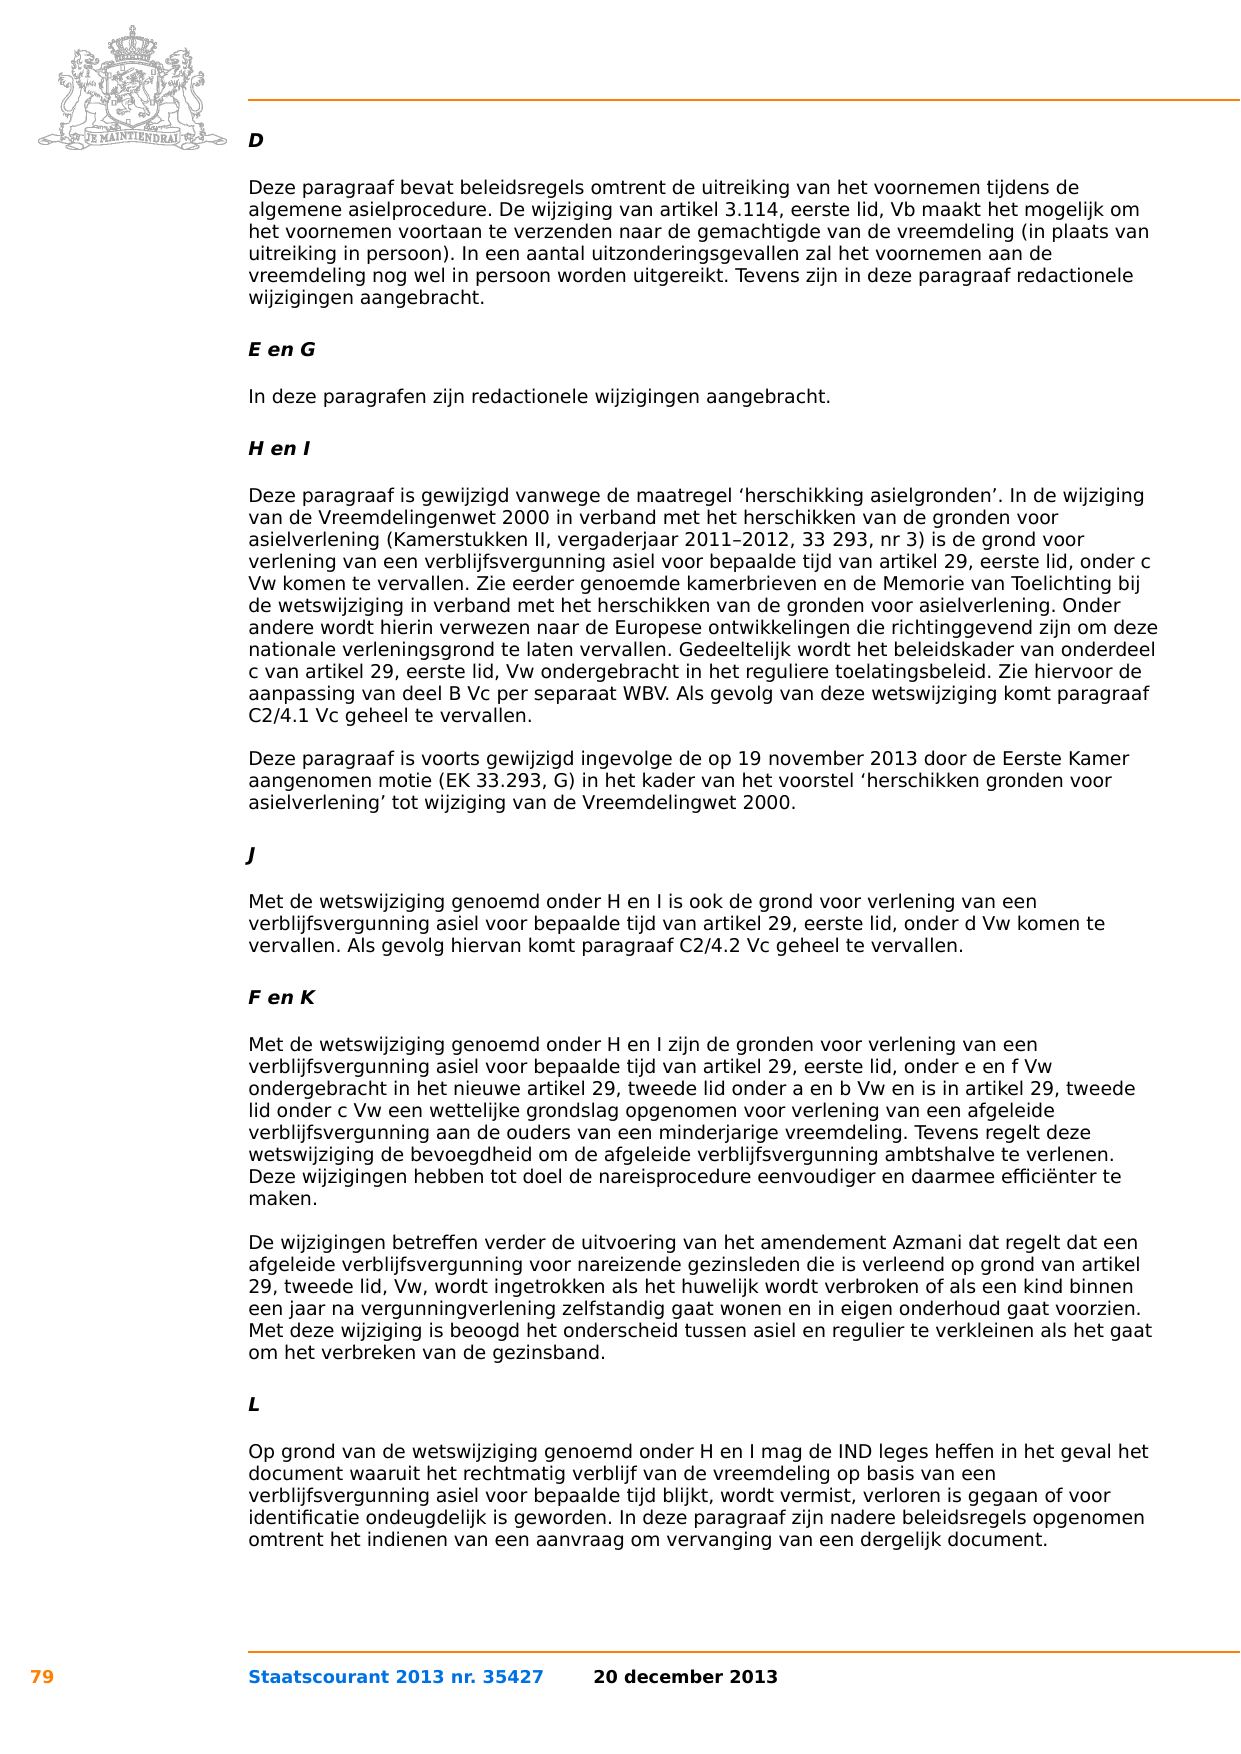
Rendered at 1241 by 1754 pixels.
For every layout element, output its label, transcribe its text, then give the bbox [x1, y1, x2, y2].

text Met de wetswijziging genoemd onder H en I is ook de grond voor verlening van een verblijfsvergunning asiel voor bepaalde tijd van artikel 29, eerste lid, onder d Vw komen te vervallen. Als gevolg hiervan komt paragraaf C2/4.2 Vc geheel te vervallen. [248, 891, 1163, 957]
text In deze paragrafen zijn redactionele wijzigingen aangebracht. [248, 386, 1163, 408]
text De wijzigingen betreffen verder de uitvoering van het amendement Azmani dat regelt dat een afgeleide verblijfsvergunning voor nareizende gezinsleden die is verleend op grond van artikel 29, tweede lid, Vw, wordt ingetrokken als het huwelijk wordt verbroken of als een kind binnen een jaar na vergunningverlening zelfstandig gaat wonen en in eigen onderhoud gaat voorzien. Met deze wijziging is beoogd het onderscheid tussen asiel en regulier te verkleinen als het gaat om het verbreken van de gezinsband. [248, 1232, 1163, 1364]
text Deze paragraaf is gewijzigd vanwege de maatregel ‘herschikking asielgronden’. In de wijziging van de Vreemdelingenwet 2000 in verband met het herschikken van de gronden voor asielverlening (Kamerstukken II, vergaderjaar 2011–2012, 33 293, nr 3) is de grond voor verlening van een verblijfsvergunning asiel voor bepaalde tijd van artikel 29, eerste lid, onder c Vw komen te vervallen. Zie eerder genoemde kamerbrieven en de Memorie van Toelichting bij de wetswijziging in verband met het herschikken van de gronden voor asielverlening. Onder andere wordt hierin verwezen naar de Europese ontwikkelingen die richtinggevend zijn om deze nationale verleningsgrond te laten vervallen. Gedeeltelijk wordt het beleidskader van onderdeel c van artikel 29, eerste lid, Vw ondergebracht in het reguliere toelatingsbeleid. Zie hiervoor de aanpassing van deel B Vc per separaat WBV. Als gevolg van deze wetswijziging komt paragraaf C2/4.1 Vc geheel te vervallen. [248, 485, 1163, 726]
subtitle H en I [248, 438, 1163, 460]
picture [38, 25, 227, 150]
subtitle F en K [248, 987, 1163, 1009]
text Deze paragraaf is voorts gewijzigd ingevolge de op 19 november 2013 door de Eerste Kamer aangenomen motie (EK 33.293, G) in het kader van het voorstel ‘herschikken gronden voor asielverlening’ tot wijziging van de Vreemdelingwet 2000. [248, 748, 1163, 814]
subtitle L [248, 1394, 1163, 1416]
text Op grond van de wetswijziging genoemd onder H en I mag de IND leges heffen in het geval het document waaruit het rechtmatig verblijf van de vreemdeling op basis van een verblijfsvergunning asiel voor bepaalde tijd blijkt, wordt vermist, verloren is gegaan of voor identificatie ondeugdelijk is geworden. In deze paragraaf zijn nadere beleidsregels opgenomen omtrent het indienen van een aanvraag om vervanging van een dergelijk document. [248, 1441, 1163, 1551]
text Deze paragraaf bevat beleidsregels omtrent de uitreiking van het voornemen tijdens de algemene asielprocedure. De wijziging van artikel 3.114, eerste lid, Vb maakt het mogelijk om het voornemen voortaan te verzenden naar de gemachtigde van de vreemdeling (in plaats van uitreiking in persoon). In een aantal uitzonderingsgevallen zal het voornemen aan de vreemdeling nog wel in persoon worden uitgereikt. Tevens zijn in deze paragraaf redactionele wijzigingen aangebracht. [248, 177, 1163, 309]
subtitle J [248, 844, 1163, 866]
text Met de wetswijziging genoemd onder H en I zijn de gronden voor verlening van een verblijfsvergunning asiel voor bepaalde tijd van artikel 29, eerste lid, onder e en f Vw ondergebracht in het nieuwe artikel 29, tweede lid onder a en b Vw en is in artikel 29, tweede lid onder c Vw een wettelijke grondslag opgenomen voor verlening van een afgeleide verblijfsvergunning aan de ouders van een minderjarige vreemdeling. Tevens regelt deze wetswijziging de bevoegdheid om de afgeleide verblijfsvergunning ambtshalve te verlenen. Deze wijzigingen hebben tot doel de nareisprocedure eenvoudiger en daarmee efficiënter te maken. [248, 1034, 1163, 1210]
subtitle E en G [248, 339, 1163, 361]
subtitle D [248, 130, 1163, 152]
